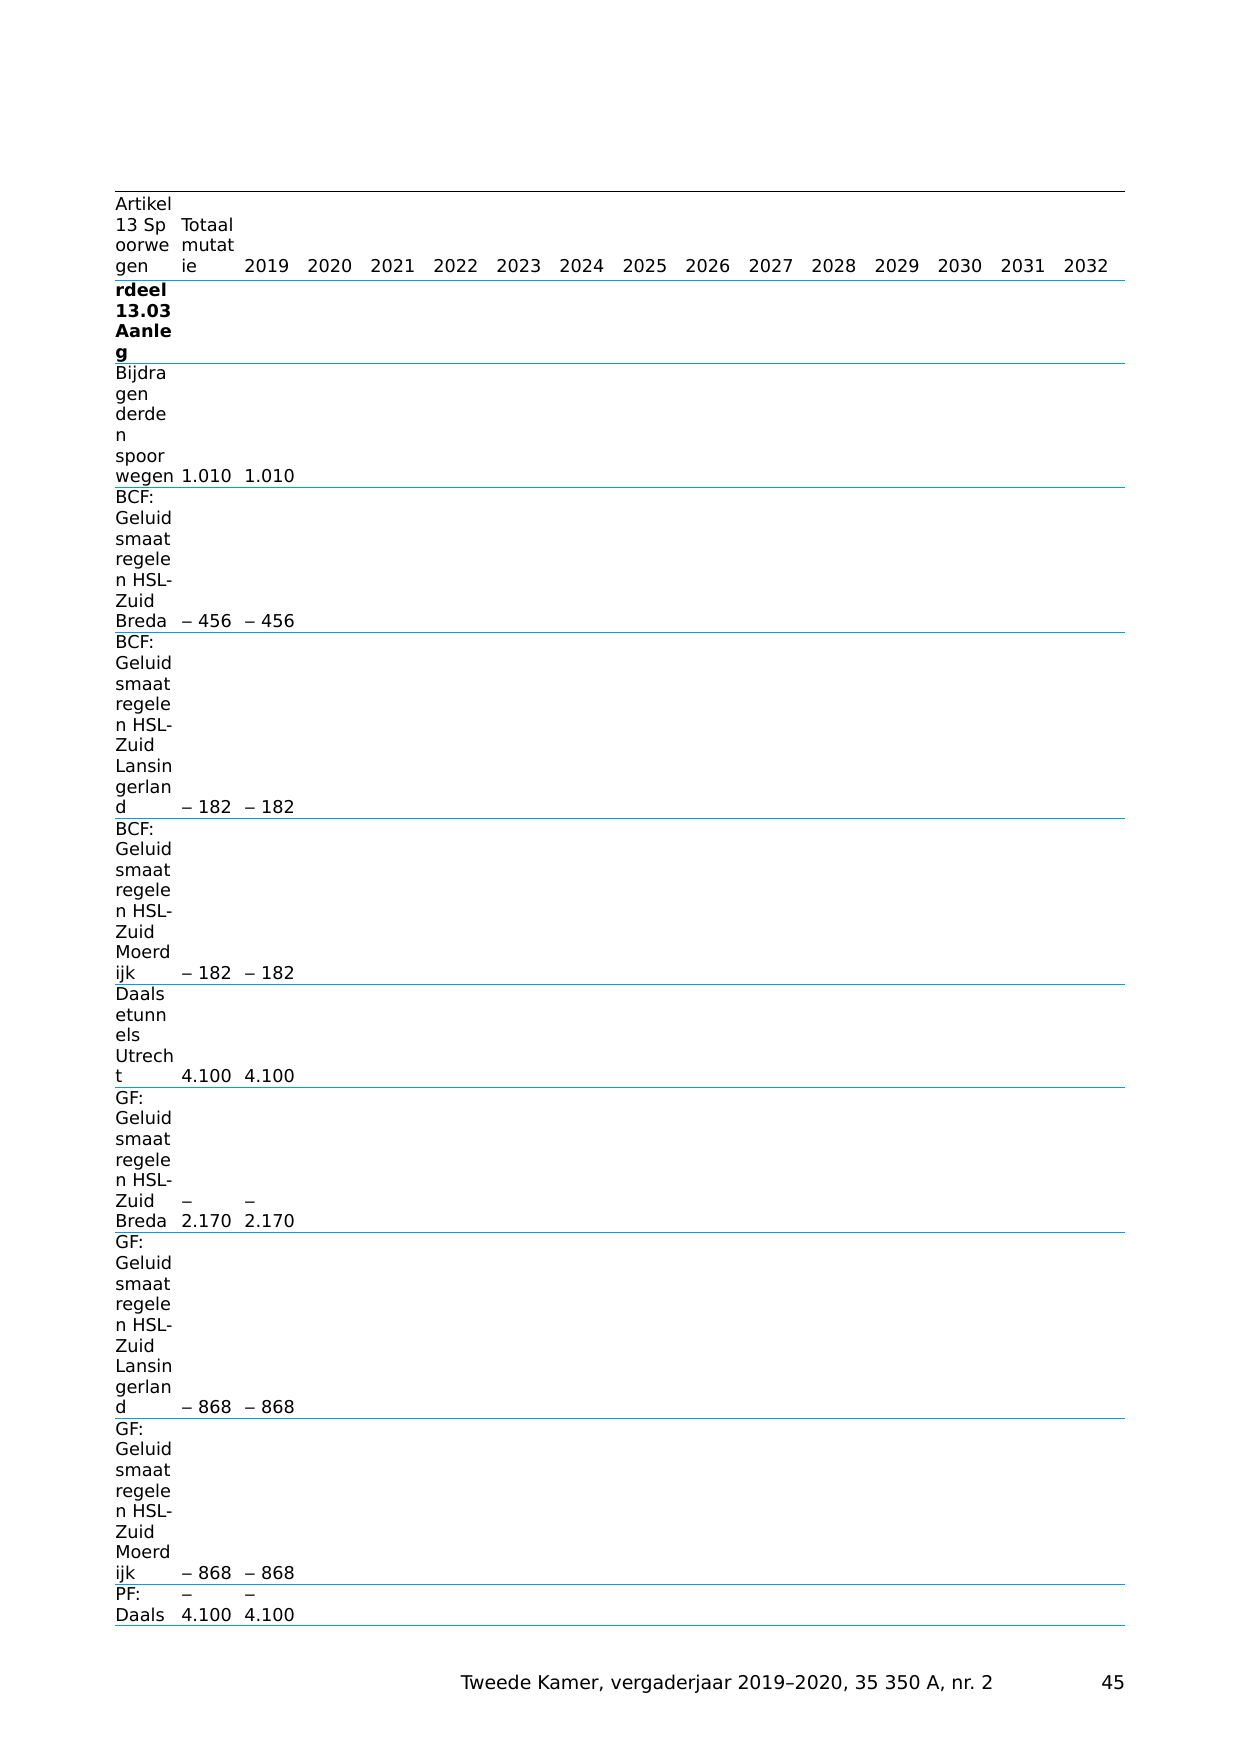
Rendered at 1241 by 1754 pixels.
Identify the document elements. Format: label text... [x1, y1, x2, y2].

table_cell [682, 281, 745, 363]
table_cell [808, 364, 871, 487]
table_cell [304, 488, 367, 632]
table_cell [304, 985, 367, 1087]
table_cell [871, 488, 934, 632]
table_cell ‒ 2.170 [241, 1088, 304, 1232]
table_cell [745, 281, 808, 363]
table_header 2029 [871, 192, 934, 279]
table_cell ‒ 868 [241, 1233, 304, 1418]
table_cell GF: Geluidsmaatregelen HSL-Zuid Breda [115, 1088, 178, 1232]
table_cell [493, 281, 556, 363]
table_cell [682, 488, 745, 632]
table_cell [682, 985, 745, 1087]
table_cell [493, 488, 556, 632]
table_cell [619, 364, 682, 487]
table_cell ‒ 182 [241, 819, 304, 983]
table_cell [367, 1585, 430, 1625]
table_cell [808, 1419, 871, 1584]
table_cell [430, 819, 493, 983]
table_cell [556, 633, 619, 818]
table_cell [430, 364, 493, 487]
table_cell [745, 1233, 808, 1418]
table_cell [871, 1585, 934, 1625]
table_header 2030 [934, 192, 997, 279]
table_cell [745, 1088, 808, 1232]
table_cell [1060, 1585, 1125, 1625]
table_cell [808, 985, 871, 1087]
table_cell ‒ 868 [241, 1419, 304, 1584]
table_cell [430, 985, 493, 1087]
table_cell [871, 1088, 934, 1232]
table_cell [998, 1233, 1060, 1418]
table_cell [304, 1585, 367, 1625]
table_cell [682, 1585, 745, 1625]
table_cell [493, 1419, 556, 1584]
table_cell ‒ 4.100 [241, 1585, 304, 1625]
table_cell [367, 1233, 430, 1418]
table_cell [619, 1233, 682, 1418]
table_cell [871, 985, 934, 1087]
table_cell [998, 633, 1060, 818]
table_cell [1060, 1233, 1125, 1418]
table_cell [304, 819, 367, 983]
table_cell [367, 1419, 430, 1584]
table_cell [682, 1088, 745, 1232]
table_cell 1.010 [178, 364, 241, 487]
table_cell [619, 819, 682, 983]
table_cell [556, 1088, 619, 1232]
table_cell [871, 281, 934, 363]
table_header 2025 [619, 192, 682, 279]
table_cell [998, 819, 1060, 983]
table_cell [808, 819, 871, 983]
table_cell [430, 488, 493, 632]
table_cell [619, 1585, 682, 1625]
table_header 2031 [998, 192, 1060, 279]
table_cell [934, 819, 997, 983]
table_cell [871, 364, 934, 487]
table_cell [367, 488, 430, 632]
table_cell [934, 985, 997, 1087]
table_cell PF: Daals [115, 1585, 178, 1625]
table_cell [1060, 819, 1125, 983]
table_cell [556, 1585, 619, 1625]
table_header 2023 [493, 192, 556, 279]
table_cell [871, 1233, 934, 1418]
table_cell [1060, 1088, 1125, 1232]
table_cell [367, 281, 430, 363]
table_cell BCF: Geluidsmaatregelen HSL-Zuid Moerdijk [115, 819, 178, 983]
table_cell [998, 1088, 1060, 1232]
table_header Totaal mutatie [178, 192, 241, 279]
table_cell [934, 281, 997, 363]
table_cell [1060, 1419, 1125, 1584]
table_cell [745, 633, 808, 818]
table_cell [934, 1088, 997, 1232]
table_cell [367, 364, 430, 487]
table_cell ‒ 456 [178, 488, 241, 632]
table_cell [1060, 488, 1125, 632]
table_cell [493, 1088, 556, 1232]
table_cell [241, 281, 304, 363]
table_cell [745, 985, 808, 1087]
table_cell GF: Geluidsmaatregelen HSL-Zuid Lansingerland [115, 1233, 178, 1418]
table_cell ‒ 456 [241, 488, 304, 632]
table_cell [1060, 281, 1125, 363]
table_cell [304, 633, 367, 818]
table_cell [808, 1233, 871, 1418]
table_cell [998, 364, 1060, 487]
table_cell [619, 633, 682, 818]
table_cell [367, 1088, 430, 1232]
table_cell [1060, 633, 1125, 818]
table_cell 4.100 [241, 985, 304, 1087]
table_cell [682, 633, 745, 818]
table_cell [934, 364, 997, 487]
table_cell ‒ 868 [178, 1233, 241, 1418]
table_cell [430, 1233, 493, 1418]
table_cell [493, 1585, 556, 1625]
table_cell ‒ 182 [178, 633, 241, 818]
table_cell [745, 819, 808, 983]
table_cell [871, 1419, 934, 1584]
table_cell [745, 1419, 808, 1584]
table_header Artikel 13 Spoorwegen [115, 192, 178, 279]
table_cell ‒ 182 [178, 819, 241, 983]
table_cell [934, 633, 997, 818]
table_cell [493, 985, 556, 1087]
table_cell [304, 364, 367, 487]
table_cell [682, 1419, 745, 1584]
table_cell [556, 364, 619, 487]
table_cell [682, 1233, 745, 1418]
table_cell [998, 1419, 1060, 1584]
table_cell [619, 281, 682, 363]
table_header 2032 [1060, 192, 1125, 279]
table_cell [745, 1585, 808, 1625]
table_cell [556, 281, 619, 363]
table_cell Daalsetunnels Utrecht [115, 985, 178, 1087]
table_cell [682, 364, 745, 487]
table_cell [367, 819, 430, 983]
table_header 2027 [745, 192, 808, 279]
table_cell [556, 1419, 619, 1584]
table_cell [619, 488, 682, 632]
table_cell [808, 488, 871, 632]
table_cell [178, 281, 241, 363]
table_cell [871, 633, 934, 818]
table_cell GF: Geluidsmaatregelen HSL-Zuid Moerdijk [115, 1419, 178, 1584]
table_cell ‒ 2.170 [178, 1088, 241, 1232]
table_header 2024 [556, 192, 619, 279]
table_cell [556, 1233, 619, 1418]
table_cell [808, 633, 871, 818]
table_cell [619, 985, 682, 1087]
table_cell [493, 1233, 556, 1418]
table_cell [808, 1585, 871, 1625]
table_header 2028 [808, 192, 871, 279]
table_cell [304, 1419, 367, 1584]
table_cell BCF: Geluidsmaatregelen HSL-Zuid Lansingerland [115, 633, 178, 818]
table_cell [619, 1419, 682, 1584]
table_cell [367, 633, 430, 818]
table_header 2026 [682, 192, 745, 279]
table_cell rdeel 13.03 Aanleg [115, 281, 178, 363]
table_header 2022 [430, 192, 493, 279]
table_cell [1060, 985, 1125, 1087]
table_cell [682, 819, 745, 983]
table_cell [556, 985, 619, 1087]
table_cell Bijdragen derden spoorwegen [115, 364, 178, 487]
table_cell [619, 1088, 682, 1232]
table_cell [430, 281, 493, 363]
table_cell BCF: Geluidsmaatregelen HSL-Zuid Breda [115, 488, 178, 632]
table_cell [934, 1419, 997, 1584]
table_cell [430, 633, 493, 818]
table_cell ‒ 182 [241, 633, 304, 818]
table_cell [367, 985, 430, 1087]
table_cell ‒ 4.100 [178, 1585, 241, 1625]
table_cell [934, 1233, 997, 1418]
table_cell [934, 1585, 997, 1625]
table_header 2020 [304, 192, 367, 279]
table_header 2021 [367, 192, 430, 279]
table_cell [493, 633, 556, 818]
table_cell [430, 1419, 493, 1584]
table_cell [808, 281, 871, 363]
table_cell [304, 281, 367, 363]
table_cell [493, 819, 556, 983]
table_cell [304, 1233, 367, 1418]
table_header 2019 [241, 192, 304, 279]
table_cell [430, 1585, 493, 1625]
table_cell [934, 488, 997, 632]
table_cell [808, 1088, 871, 1232]
table_cell [1060, 364, 1125, 487]
table_cell [998, 985, 1060, 1087]
table_cell 4.100 [178, 985, 241, 1087]
table_cell [745, 364, 808, 487]
table_cell 1.010 [241, 364, 304, 487]
table_cell [304, 1088, 367, 1232]
table_cell [556, 488, 619, 632]
table_cell [430, 1088, 493, 1232]
table_cell [556, 819, 619, 983]
table_cell [998, 488, 1060, 632]
table_cell ‒ 868 [178, 1419, 241, 1584]
table_cell [493, 364, 556, 487]
table_cell [998, 281, 1060, 363]
table_cell [871, 819, 934, 983]
table_cell [998, 1585, 1060, 1625]
table_cell [745, 488, 808, 632]
